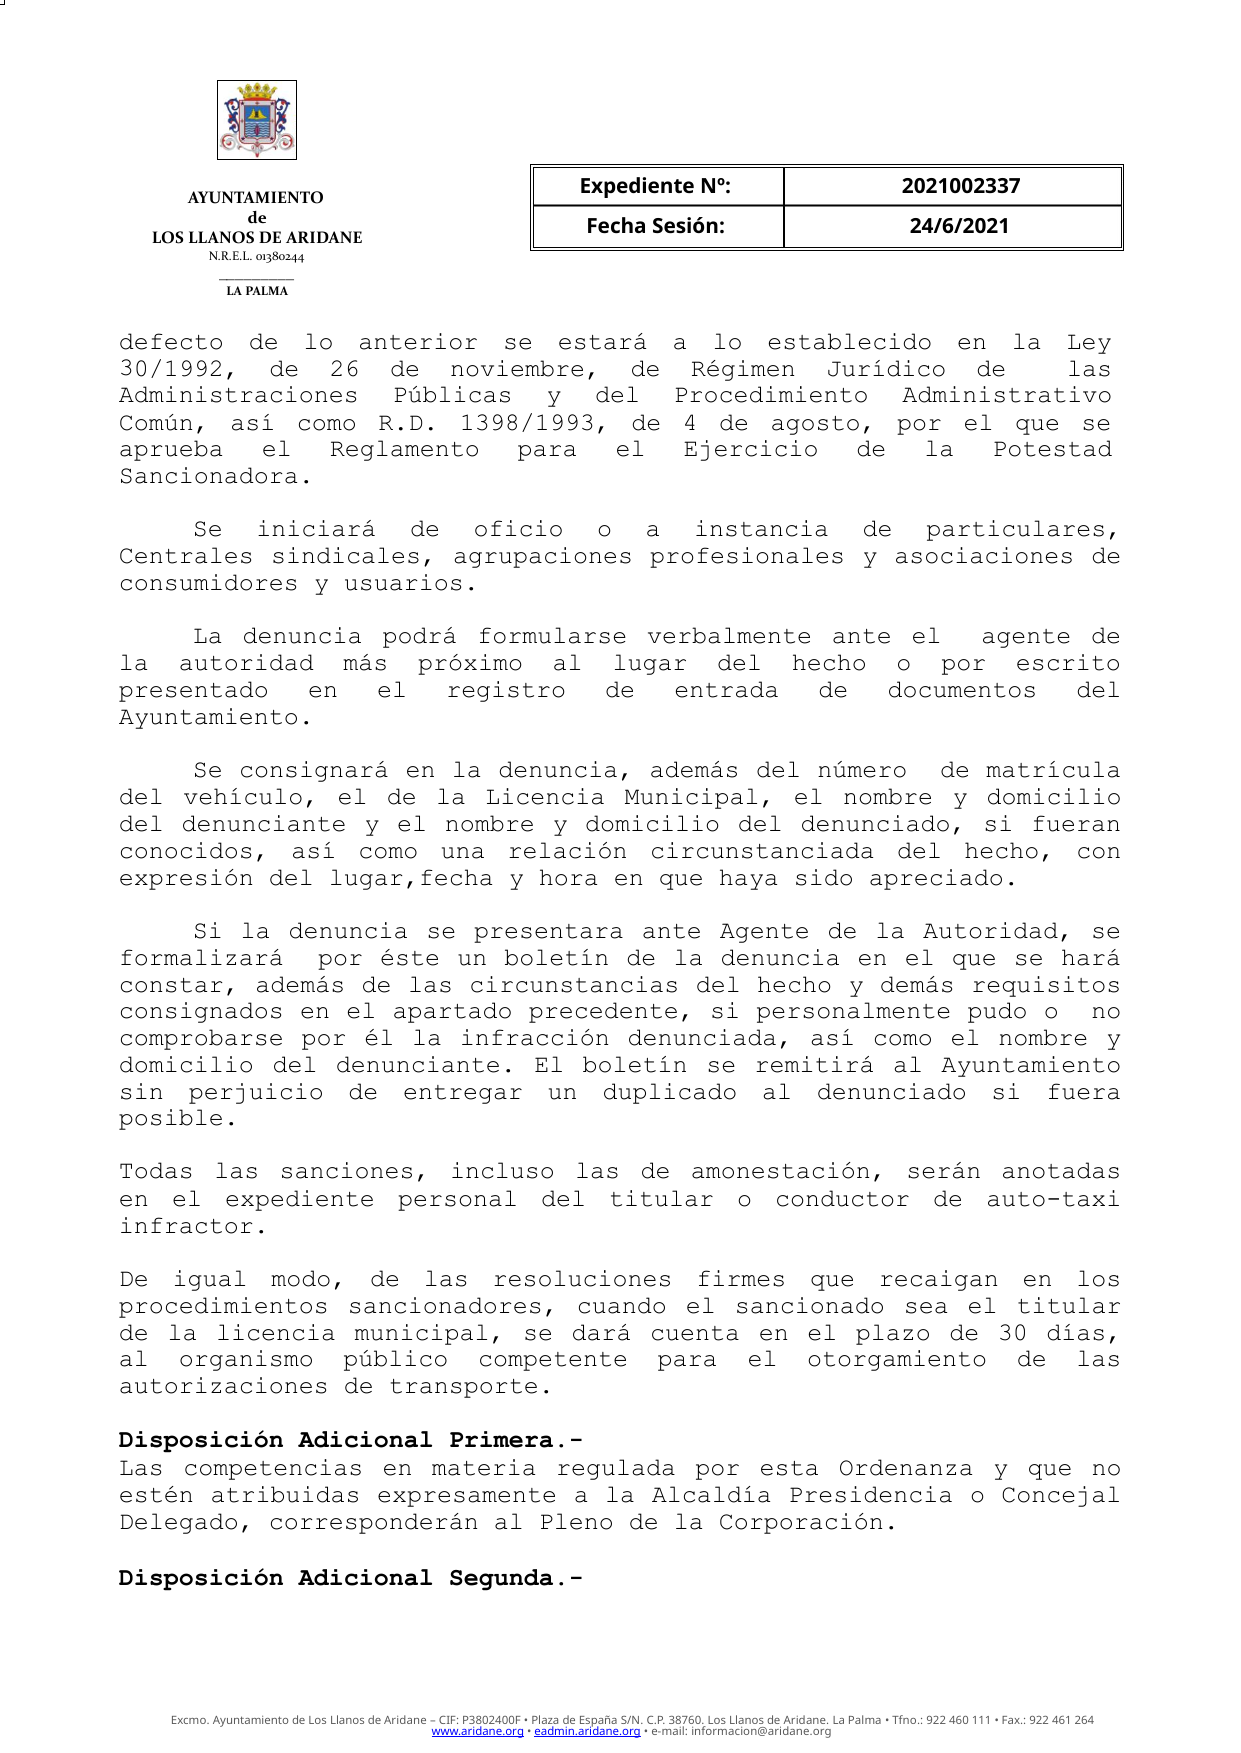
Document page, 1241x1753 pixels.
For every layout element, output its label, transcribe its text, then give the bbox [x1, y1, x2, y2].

text Se consignará en la denuncia, además del número de matrícula [193, 755, 1146, 783]
text conocidos, así como una relación circunstanciada del hecho, con [119, 837, 1146, 863]
text Centrales sindicales, agrupaciones profesionales y asociaciones de [119, 542, 1146, 569]
text de la licencia municipal, se dará cuenta en el plazo de 30 días, [119, 1319, 1146, 1345]
text autorizaciones de transporte. [119, 1372, 1146, 1399]
text Excmo. Ayuntamiento de Los Llanos de Aridane – CIF: P3802400F • Plaza de España S/N. C.P. 38760. Los Llanos de Aridane. La Palma • Tfno.: 922 460 111 • Fax.: 922 461 264 [171, 1713, 1095, 1727]
text ________ [226, 266, 317, 282]
text LOS LLANOS DE ARIDANE [152, 230, 387, 247]
text Se iniciará de oficio o a instancia de particulares, [193, 514, 1146, 542]
text constar, además de las circunstancias del hecho y demás requisitos [119, 971, 1146, 997]
text comprobarse por él la infracción denunciada, así como el nombre y [119, 1024, 1146, 1051]
text del vehículo, el de la Licencia Municipal, el nombre y domicilio [119, 783, 1146, 810]
text expresión del lugar,fecha y hora en que haya sido apreciado. [119, 863, 1146, 890]
text en el expediente personal del titular o conductor de auto-taxi [119, 1185, 1146, 1212]
text estén atribuidas expresamente a la Alcaldía Presidencia o Concejal [119, 1481, 1146, 1508]
text formalizará por éste un boletín de la denuncia en el que se hará [119, 944, 1146, 971]
text Fecha Sesión: [586, 214, 761, 239]
text AYUNTAMIENTO [188, 190, 387, 207]
picture [531, 165, 1123, 250]
text N.R.E.L. 01380244 [208, 250, 327, 262]
text posible. [119, 1104, 1146, 1131]
text Disposición Adicional Primera.- [119, 1425, 609, 1453]
text Si la denuncia se presentara ante Agente de la Autoridad, se [193, 915, 1146, 944]
text LA PALMA [226, 286, 317, 298]
text Expediente Nº: [579, 173, 761, 198]
text defecto de lo anterior se estará a lo establecido en la Ley [119, 327, 1137, 355]
text aprueba el Reglamento para el Ejercicio de la Potestad [119, 435, 1137, 462]
text de [247, 210, 387, 227]
text Las competencias en materia regulada por esta Ordenanza y que no [119, 1453, 1146, 1481]
picture [218, 81, 296, 159]
text 3 [119, 353, 159, 380]
text presentado en el registro de entrada de documentos del [119, 676, 1146, 703]
text procedimientos sancionadores, cuando el sancionado sea el titular [119, 1292, 1146, 1319]
text _ [317, 266, 327, 282]
text La denuncia podrá formularse verbalmente ante el agente de [193, 621, 1146, 649]
text Ayuntamiento. [119, 703, 1146, 730]
text 0/1992, de 26 de noviembre, de Régimen Jurídico de las [159, 355, 1137, 380]
text Sancionadora. [119, 462, 1137, 489]
text Común, así como R.D. 1398/1993, de 4 de agosto, por el que se [119, 408, 1137, 435]
text www.aridane.org • eadmin.aridane.org • e-mail: informacion@aridane.org [431, 1724, 834, 1738]
text infractor. [119, 1212, 1146, 1238]
text Disposición Adicional Segunda.- [119, 1563, 609, 1591]
text Delegado, corresponderán al Pleno de la Corporación. [119, 1508, 1146, 1535]
text consumidores y usuarios. [119, 569, 1146, 596]
text sin perjuicio de entregar un duplicado al denunciado si fuera [119, 1078, 1146, 1104]
text 2021002337 [902, 173, 1059, 198]
text del denunciante y el nombre y domicilio del denunciado, si fueran [119, 810, 1146, 837]
text De igual modo, de las resoluciones firmes que recaigan en los [119, 1263, 1146, 1292]
text la autoridad más próximo al lugar del hecho o por escrito [119, 649, 1146, 676]
text 24/6/2021 [909, 214, 1059, 239]
text _ [219, 266, 226, 279]
text al organismo público competente para el otorgamiento de las [119, 1345, 1146, 1372]
text Administraciones Públicas y del Procedimiento Administrativo [119, 380, 1137, 408]
text domicilio del denunciante. El boletín se remitirá al Ayuntamiento [119, 1051, 1146, 1078]
text Todas las sanciones, incluso las de amonestación, serán anotadas [119, 1156, 1146, 1185]
text consignados en el apartado precedente, si personalmente pudo o no [119, 997, 1146, 1024]
